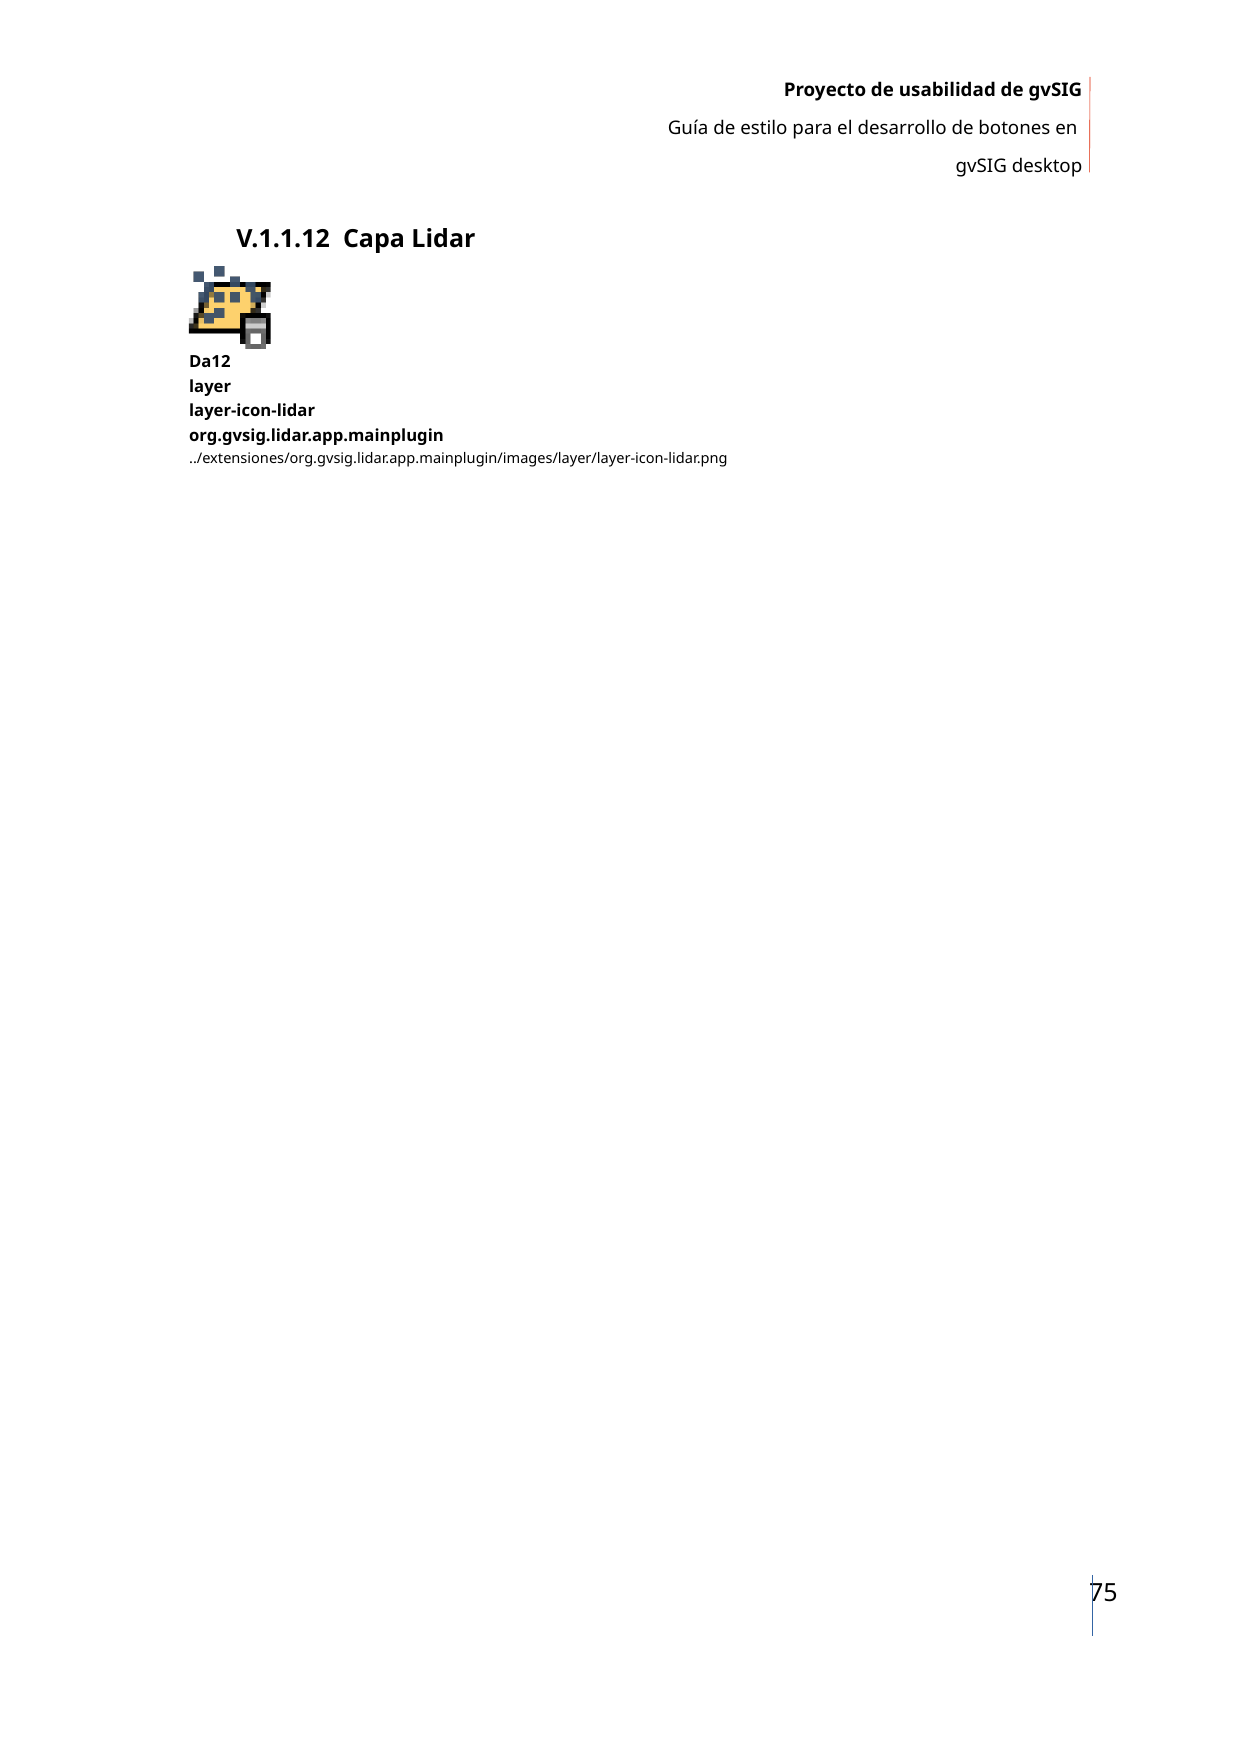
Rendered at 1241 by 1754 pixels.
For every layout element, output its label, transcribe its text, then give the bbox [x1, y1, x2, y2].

text ../extensiones/org.gvsig.lidar.app.mainplugin/images/layer/layer-icon-lidar.png [189, 448, 1095, 468]
text layer-icon-lidar [189, 399, 1095, 422]
subtitle Capa Lidar [236, 221, 1095, 255]
text Da12 [189, 350, 1095, 373]
text layer [189, 374, 1095, 397]
picture [188, 266, 271, 349]
text org.gvsig.lidar.app.mainplugin [189, 423, 1095, 446]
